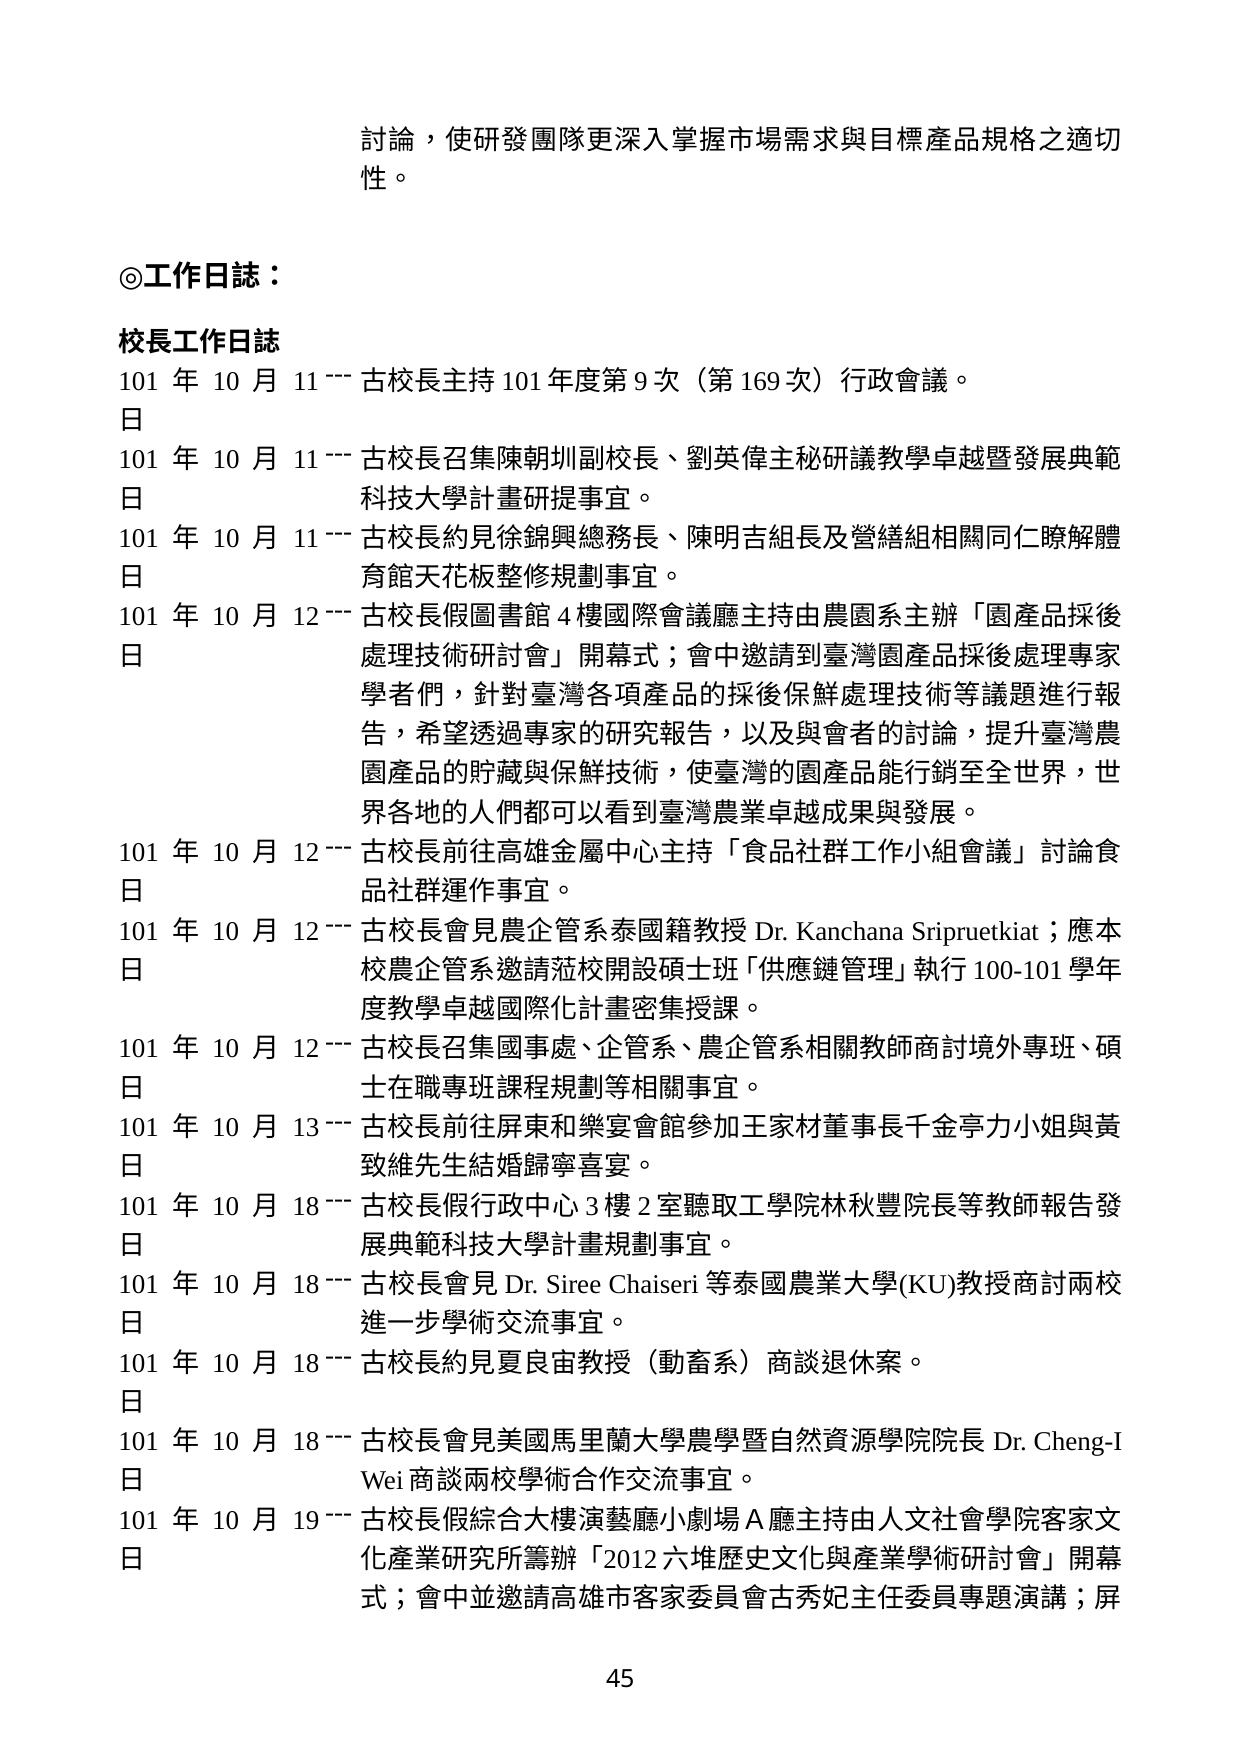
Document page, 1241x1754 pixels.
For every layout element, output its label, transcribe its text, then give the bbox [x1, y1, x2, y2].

table_cell 古校長假綜合大樓演藝廳小劇場Ａ廳主持由人文社會學院客家文化產業研究所籌辦「2012六堆歷史文化與產業學術研討會」開幕式；會中並邀請高雄市客家委員會古秀妃主任委員專題演講；屏 [358, 1498, 1125, 1615]
table_cell 古校長會見美國馬里蘭大學農學暨自然資源學院院長Dr. Cheng-I Wei商談兩校學術合作交流事宜。 [358, 1419, 1125, 1498]
table_cell --- [322, 437, 357, 516]
table_header 校長工作日誌 [115, 307, 1125, 359]
table_cell --- [322, 1105, 357, 1183]
table_cell --- [322, 1184, 357, 1262]
table_cell --- [322, 1498, 357, 1615]
table_cell --- [322, 1419, 357, 1498]
table_cell --- [322, 830, 357, 908]
table_cell 古校長約見夏良宙教授（動畜系）商談退休案。 [358, 1341, 1125, 1419]
table_cell 101年10月12日 [115, 909, 322, 1026]
table_cell --- [322, 1026, 357, 1105]
table_cell --- [322, 359, 357, 437]
table_cell 101年10月18日 [115, 1419, 322, 1498]
table_cell 101年10月11日 [115, 516, 322, 594]
table_cell --- [322, 1341, 357, 1419]
table_cell [115, 118, 322, 197]
table_cell 101年10月12日 [115, 1026, 322, 1105]
table_cell 101年10月18日 [115, 1341, 322, 1419]
table_cell 古校長召集國事處、企管系、農企管系相關教師商討境外專班、碩士在職專班課程規劃等相關事宜。 [358, 1026, 1125, 1105]
table_cell 101年10月18日 [115, 1184, 322, 1262]
table_cell --- [322, 594, 357, 830]
table_cell --- [322, 909, 357, 1026]
table_cell 古校長前往高雄金屬中心主持「食品社群工作小組會議」討論食品社群運作事宜。 [358, 830, 1125, 908]
table_cell 101年10月11日 [115, 437, 322, 516]
table_cell 101年10月12日 [115, 594, 322, 830]
table_cell 101年10月11日 [115, 359, 322, 437]
table_cell --- [322, 516, 357, 594]
table_cell --- [322, 1262, 357, 1341]
table_cell 101年10月13日 [115, 1105, 322, 1183]
table_cell 101年10月19日 [115, 1498, 322, 1615]
table_cell 古校長假行政中心3樓2室聽取工學院林秋豐院長等教師報告發展典範科技大學計畫規劃事宜。 [358, 1184, 1125, 1262]
table_cell 古校長前往屏東和樂宴會館參加王家材董事長千金亭力小姐與黃致維先生結婚歸寧喜宴。 [358, 1105, 1125, 1183]
table_cell 古校長會見農企管系泰國籍教授Dr. Kanchana Sripruetkiat；應本校農企管系邀請蒞校開設碩士班「供應鏈管理」執行100-101學年度教學卓越國際化計畫密集授課。 [358, 909, 1125, 1026]
text ◎工作日誌： [118, 252, 1122, 294]
table_cell 101年10月18日 [115, 1262, 322, 1341]
table_cell 古校長會見Dr. Siree Chaiseri等泰國農業大學(KU)教授商討兩校進一步學術交流事宜。 [358, 1262, 1125, 1341]
table_cell 討論，使研發團隊更深入掌握市場需求與目標產品規格之適切性。 [358, 118, 1125, 197]
table_cell [322, 118, 357, 197]
table_cell 古校長假圖書館4樓國際會議廳主持由農園系主辦「園產品採後處理技術研討會」開幕式；會中邀請到臺灣園產品採後處理專家學者們，針對臺灣各項產品的採後保鮮處理技術等議題進行報告，希望透過專家的研究報告，以及與會者的討論，提升臺灣農園產品的貯藏與保鮮技術，使臺灣的園產品能行銷至全世界，世界各地的人們都可以看到臺灣農業卓越成果與發展。 [358, 594, 1125, 830]
table_cell 古校長主持101年度第9次（第169次）行政會議。 [358, 359, 1125, 437]
table_cell 古校長約見徐錦興總務長、陳明吉組長及營繕組相闗同仁瞭解體育館天花板整修規劃事宜。 [358, 516, 1125, 594]
table_cell 古校長召集陳朝圳副校長、劉英偉主秘研議教學卓越暨發展典範科技大學計畫研提事宜。 [358, 437, 1125, 516]
table_cell 101年10月12日 [115, 830, 322, 908]
